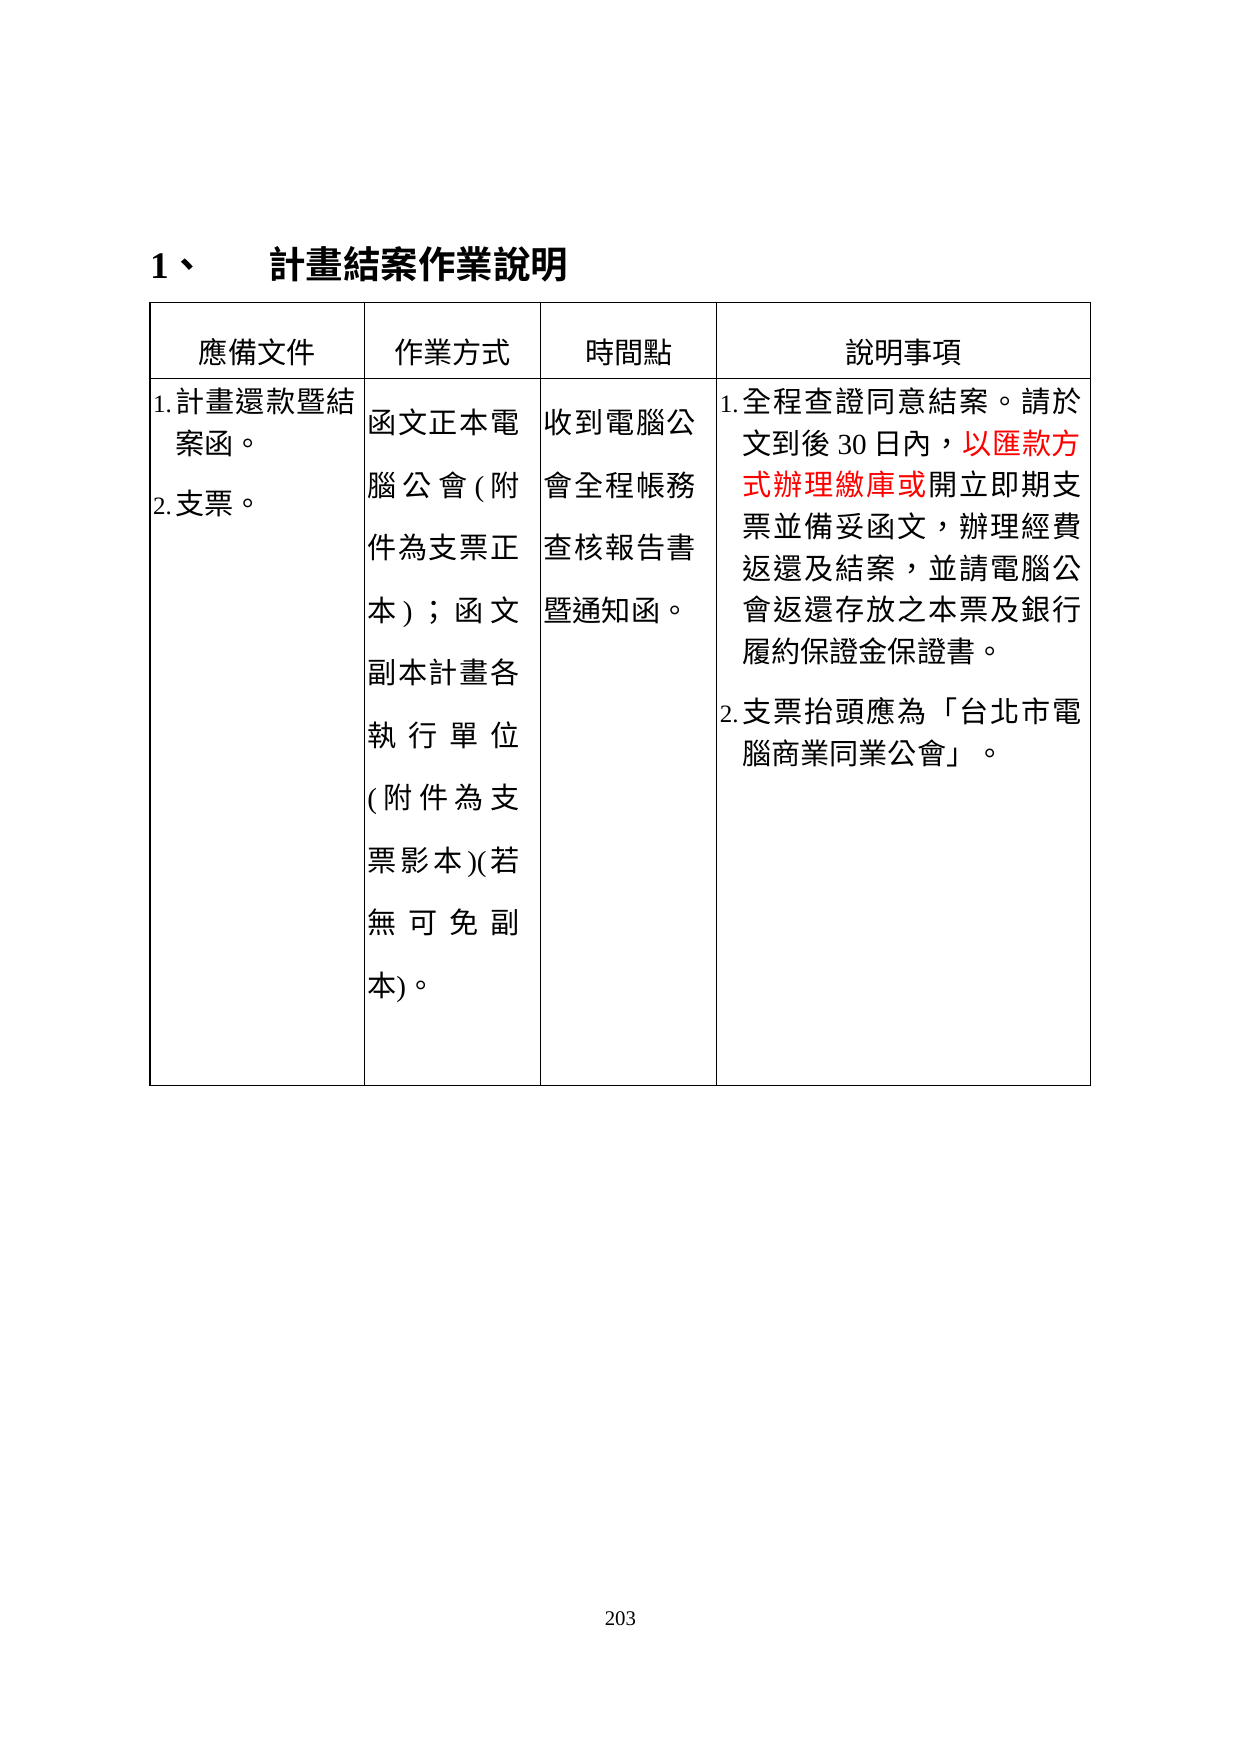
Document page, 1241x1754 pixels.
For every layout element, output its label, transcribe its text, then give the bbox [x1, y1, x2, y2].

table_cell 收到電腦公會全程帳務查核報告書暨通知函。 [541, 379, 716, 1085]
table_cell 全程查證同意結案。請於文到後30日內，以匯款方式辦理繳庫或開立即期支票並備妥函文，辦理經費返還及結案，並請電腦公會返還存放之本票及銀行履約保證金保證書。 支票抬頭應為「台北市電腦商業同業公會」。 [717, 379, 1090, 1085]
table_header 作業方式 [365, 303, 540, 378]
table_cell 計畫還款暨結案函。 支票。 [151, 379, 364, 1085]
table_header 時間點 [541, 303, 716, 378]
table_header 應備文件 [151, 303, 364, 378]
table_header 說明事項 [717, 303, 1090, 378]
subtitle 計畫結案作業說明 [150, 221, 1090, 283]
table_cell 函文正本電腦公會(附件為支票正本)；函文副本計畫各執行單位(附件為支票影本)(若無可免副本)。 [365, 379, 540, 1085]
